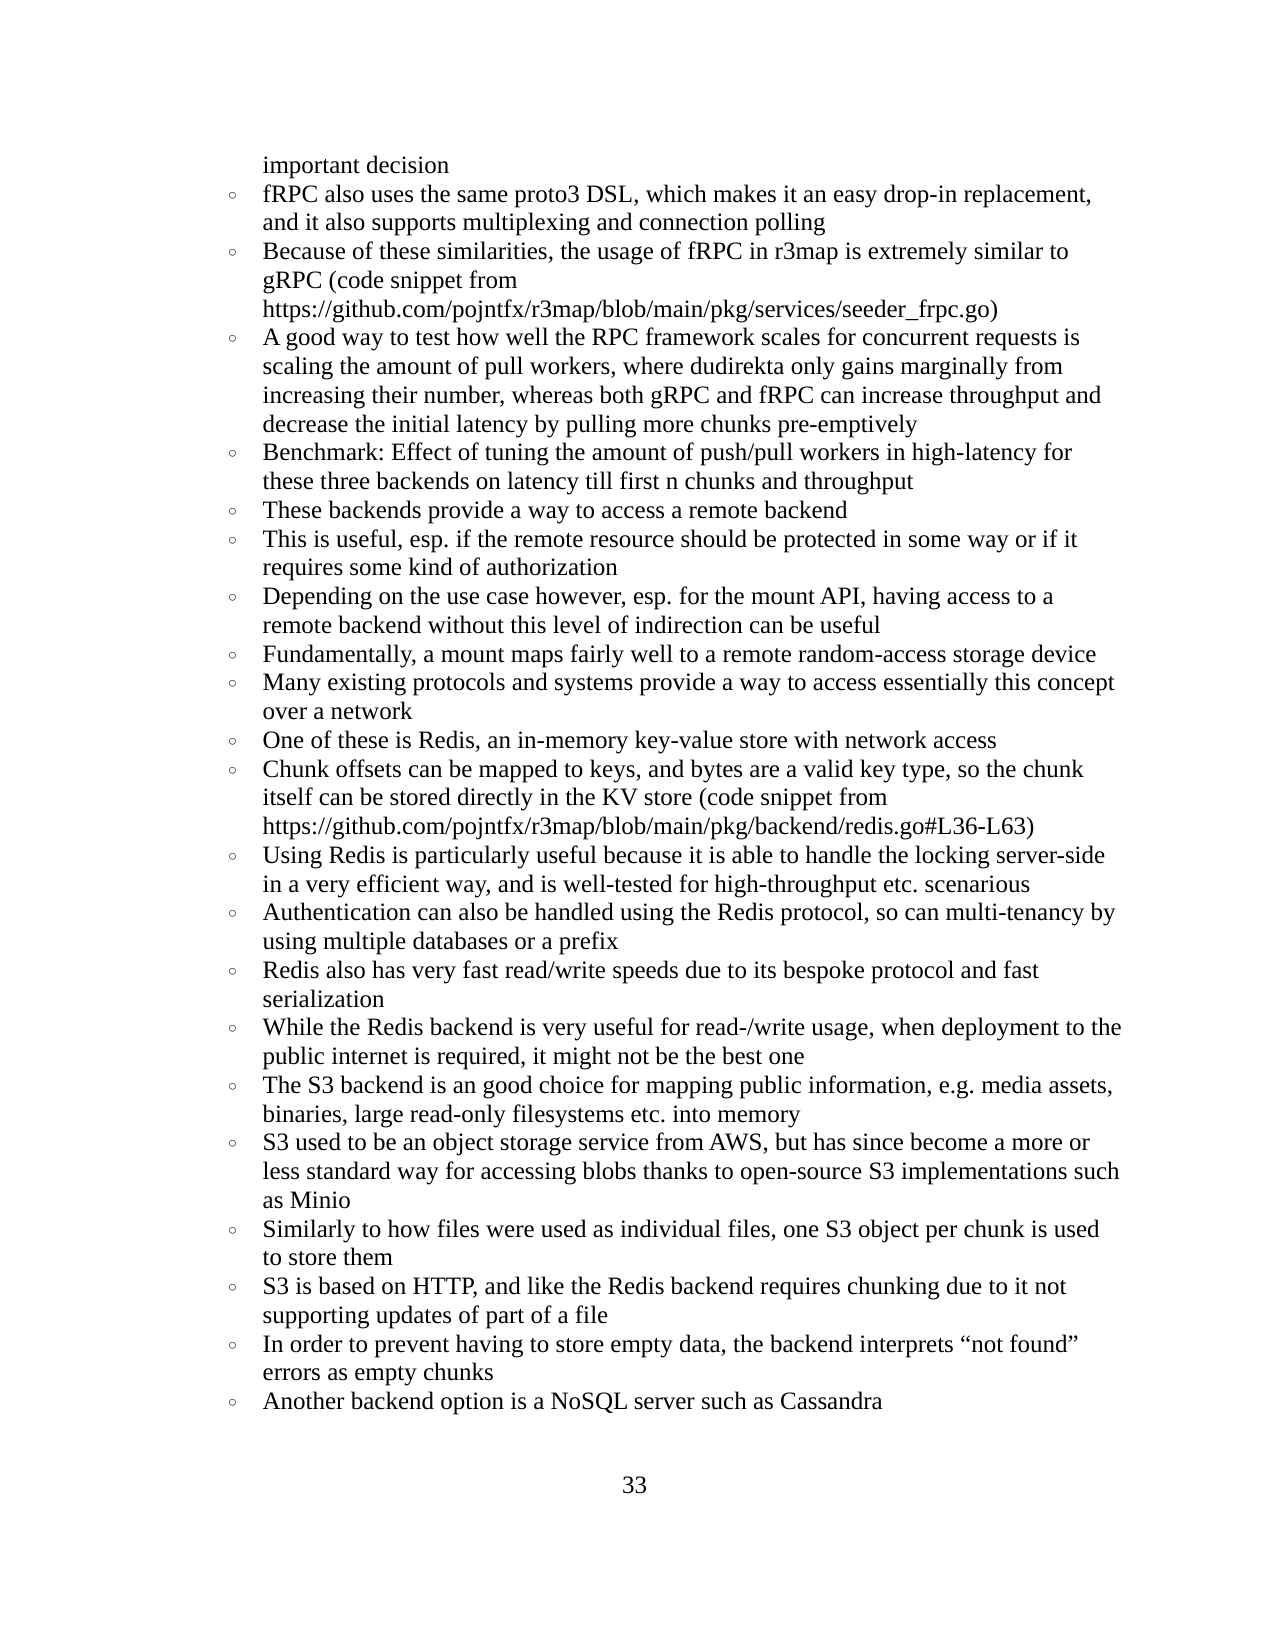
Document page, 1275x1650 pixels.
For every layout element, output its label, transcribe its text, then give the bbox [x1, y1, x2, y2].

list Benchmark: Effect of tuning the amount of push/pull workers in high-latency for these three backends on latency till first n chunks and throughput [225, 437, 1125, 495]
list In order to prevent having to store empty data, the backend interprets “not found” errors as empty chunks [225, 1329, 1125, 1386]
list Similarly to how files were used as individual files, one S3 object per chunk is used to store them [225, 1214, 1125, 1271]
list important decision [225, 150, 1125, 179]
list Using Redis is particularly useful because it is able to handle the locking server-side in a very efficient way, and is well-tested for high-throughput etc. scenarious [225, 840, 1125, 897]
list fRPC also uses the same proto3 DSL, which makes it an easy drop-in replacement, and it also supports multiplexing and connection polling [225, 179, 1125, 236]
list This is useful, esp. if the remote resource should be protected in some way or if it requires some kind of authorization [225, 524, 1125, 581]
list While the Redis backend is very useful for read-/write usage, when deployment to the public internet is required, it might not be the best one [225, 1012, 1125, 1070]
list Authentication can also be handled using the Redis protocol, so can multi-tenancy by using multiple databases or a prefix [225, 897, 1125, 955]
list Because of these similarities, the usage of fRPC in r3map is extremely similar to gRPC (code snippet from https://github.com/pojntfx/r3map/blob/main/pkg/services/seeder_frpc.go) [225, 236, 1125, 322]
list Another backend option is a NoSQL server such as Cassandra [225, 1386, 1125, 1415]
list S3 is based on HTTP, and like the Redis backend requires chunking due to it not supporting updates of part of a file [225, 1271, 1125, 1329]
list Depending on the use case however, esp. for the mount API, having access to a remote backend without this level of indirection can be useful [225, 581, 1125, 639]
list A good way to test how well the RPC framework scales for concurrent requests is scaling the amount of pull workers, where dudirekta only gains marginally from increasing their number, whereas both gRPC and fRPC can increase throughput and decrease the initial latency by pulling more chunks pre-emptively [225, 322, 1125, 437]
list These backends provide a way to access a remote backend [225, 495, 1125, 524]
list Chunk offsets can be mapped to keys, and bytes are a valid key type, so the chunk itself can be stored directly in the KV store (code snippet from https://github.com/pojntfx/r3map/blob/main/pkg/backend/redis.go#L36-L63) [225, 754, 1125, 840]
list One of these is Redis, an in-memory key-value store with network access [225, 725, 1125, 754]
list S3 used to be an object storage service from AWS, but has since become a more or less standard way for accessing blobs thanks to open-source S3 implementations such as Minio [225, 1127, 1125, 1214]
list The S3 backend is an good choice for mapping public information, e.g. media assets, binaries, large read-only filesystems etc. into memory [225, 1070, 1125, 1127]
list Redis also has very fast read/write speeds due to its bespoke protocol and fast serialization [225, 955, 1125, 1012]
list Fundamentally, a mount maps fairly well to a remote random-access storage device [225, 639, 1125, 667]
list Many existing protocols and systems provide a way to access essentially this concept over a network [225, 667, 1125, 725]
